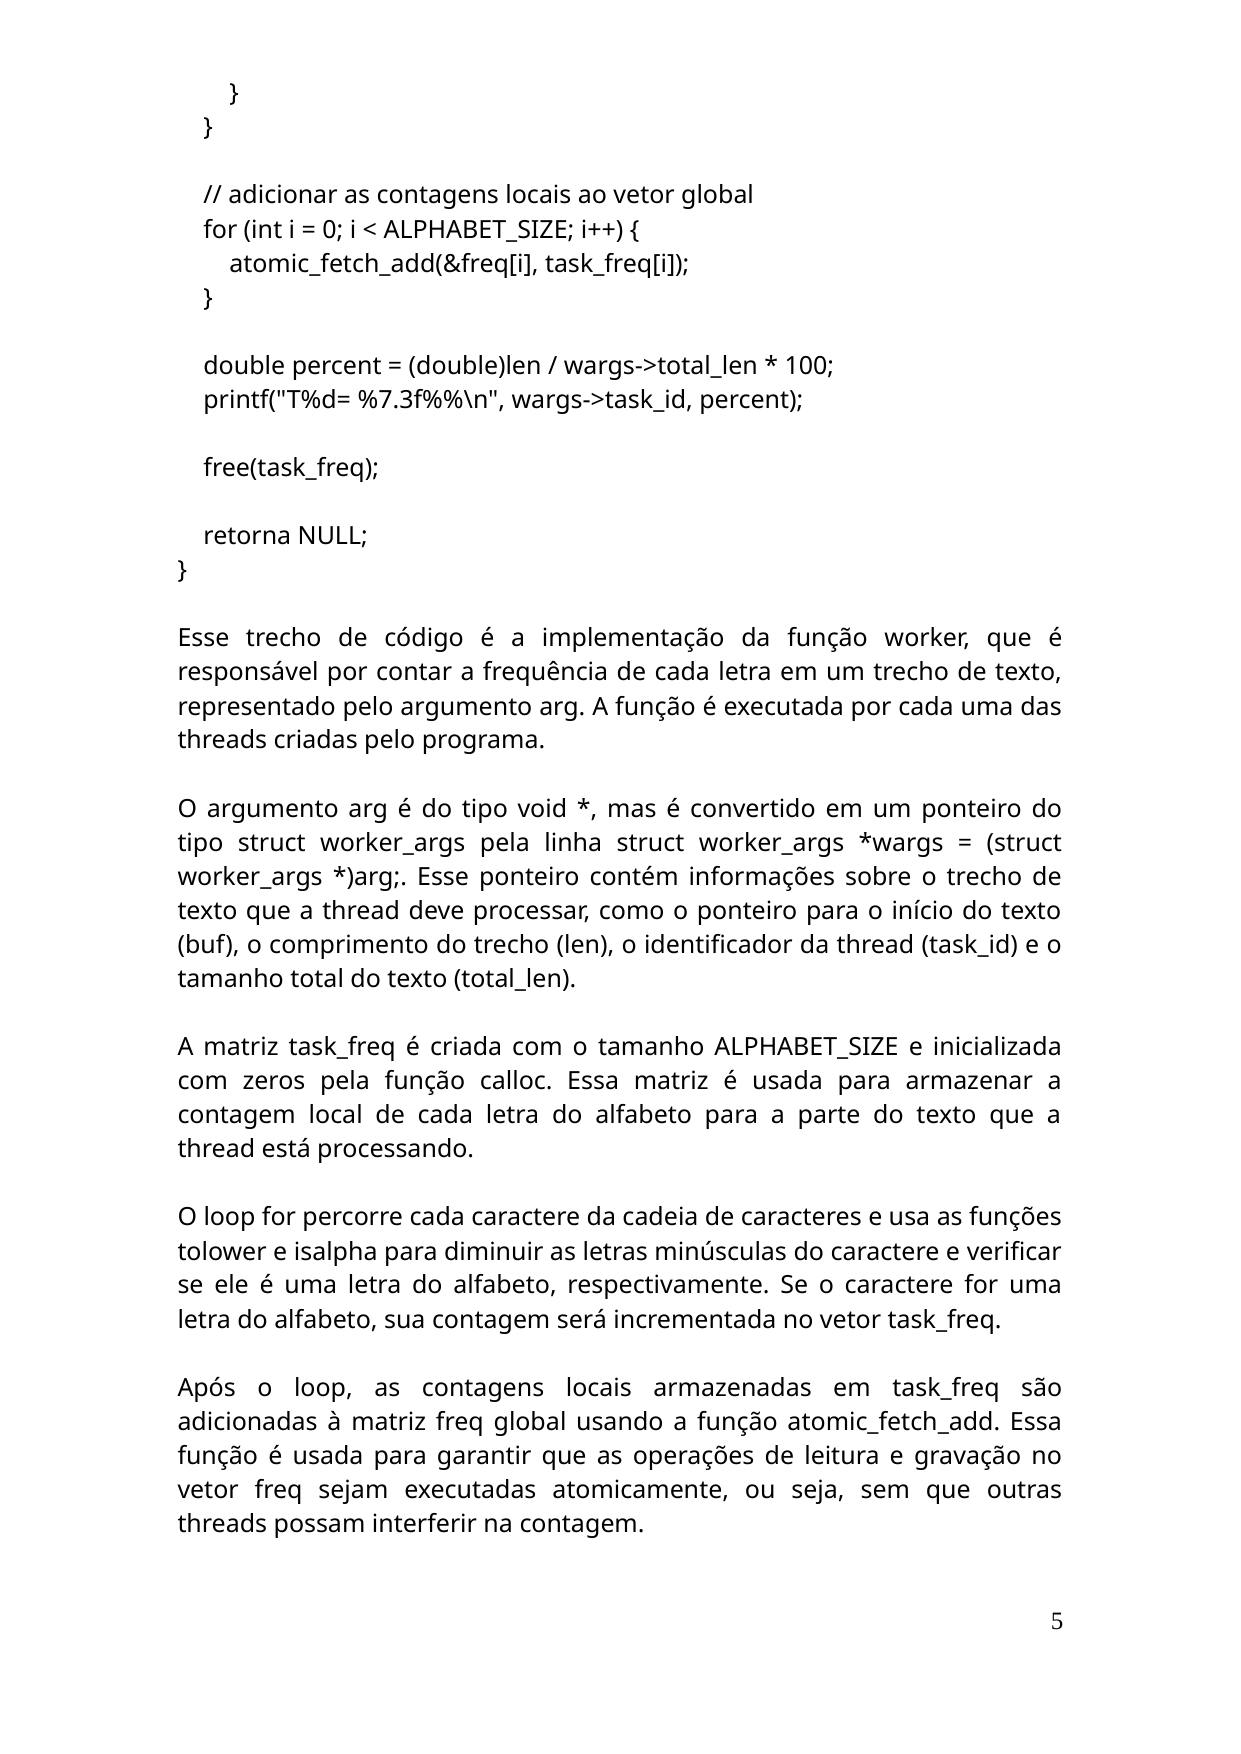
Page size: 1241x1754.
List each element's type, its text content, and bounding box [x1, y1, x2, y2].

text Após o loop, as contagens locais armazenadas em task_freq são adicionadas à matriz freq global usando a função atomic_fetch_add. Essa função é usada para garantir que as operações de leitura e gravação no vetor freq sejam executadas atomicamente, ou seja, sem que outras threads possam interferir na contagem. [177, 1369, 1063, 1540]
text A matriz task_freq é criada com o tamanho ALPHABET_SIZE e inicializada com zeros pela função calloc. Essa matriz é usada para armazenar a contagem local de cada letra do alfabeto para a parte do texto que a thread está processando. [177, 1029, 1063, 1165]
text retorna NULL; [177, 518, 1063, 552]
text } [177, 75, 1063, 109]
text Esse trecho de código é a implementação da função worker, que é responsável por contar a frequência de cada letra em um trecho de texto, representado pelo argumento arg. A função é executada por cada uma das threads criadas pelo programa. [177, 620, 1063, 756]
text } [177, 109, 1063, 143]
text for (int i = 0; i < ALPHABET_SIZE; i++) { [177, 211, 1063, 245]
text } [177, 279, 1063, 313]
text } [177, 552, 1063, 586]
text atomic_fetch_add(&freq[i], task_freq[i]); [177, 245, 1063, 279]
text O argumento arg é do tipo void *, mas é convertido em um ponteiro do tipo struct worker_args pela linha struct worker_args *wargs = (struct worker_args *)arg;. Esse ponteiro contém informações sobre o trecho de texto que a thread deve processar, como o ponteiro para o início do texto (buf), o comprimento do trecho (len), o identificador da thread (task_id) e o tamanho total do texto (total_len). [177, 790, 1063, 995]
text double percent = (double)len / wargs->total_len * 100; [177, 347, 1063, 382]
text printf("T%d= %7.3f%%\n", wargs->task_id, percent); [177, 382, 1063, 416]
text O loop for percorre cada caractere da cadeia de caracteres e usa as funções tolower e isalpha para diminuir as letras minúsculas do caractere e verificar se ele é uma letra do alfabeto, respectivamente. Se o caractere for uma letra do alfabeto, sua contagem será incrementada no vetor task_freq. [177, 1199, 1063, 1335]
text // adicionar as contagens locais ao vetor global [177, 177, 1063, 211]
text free(task_freq); [177, 450, 1063, 484]
